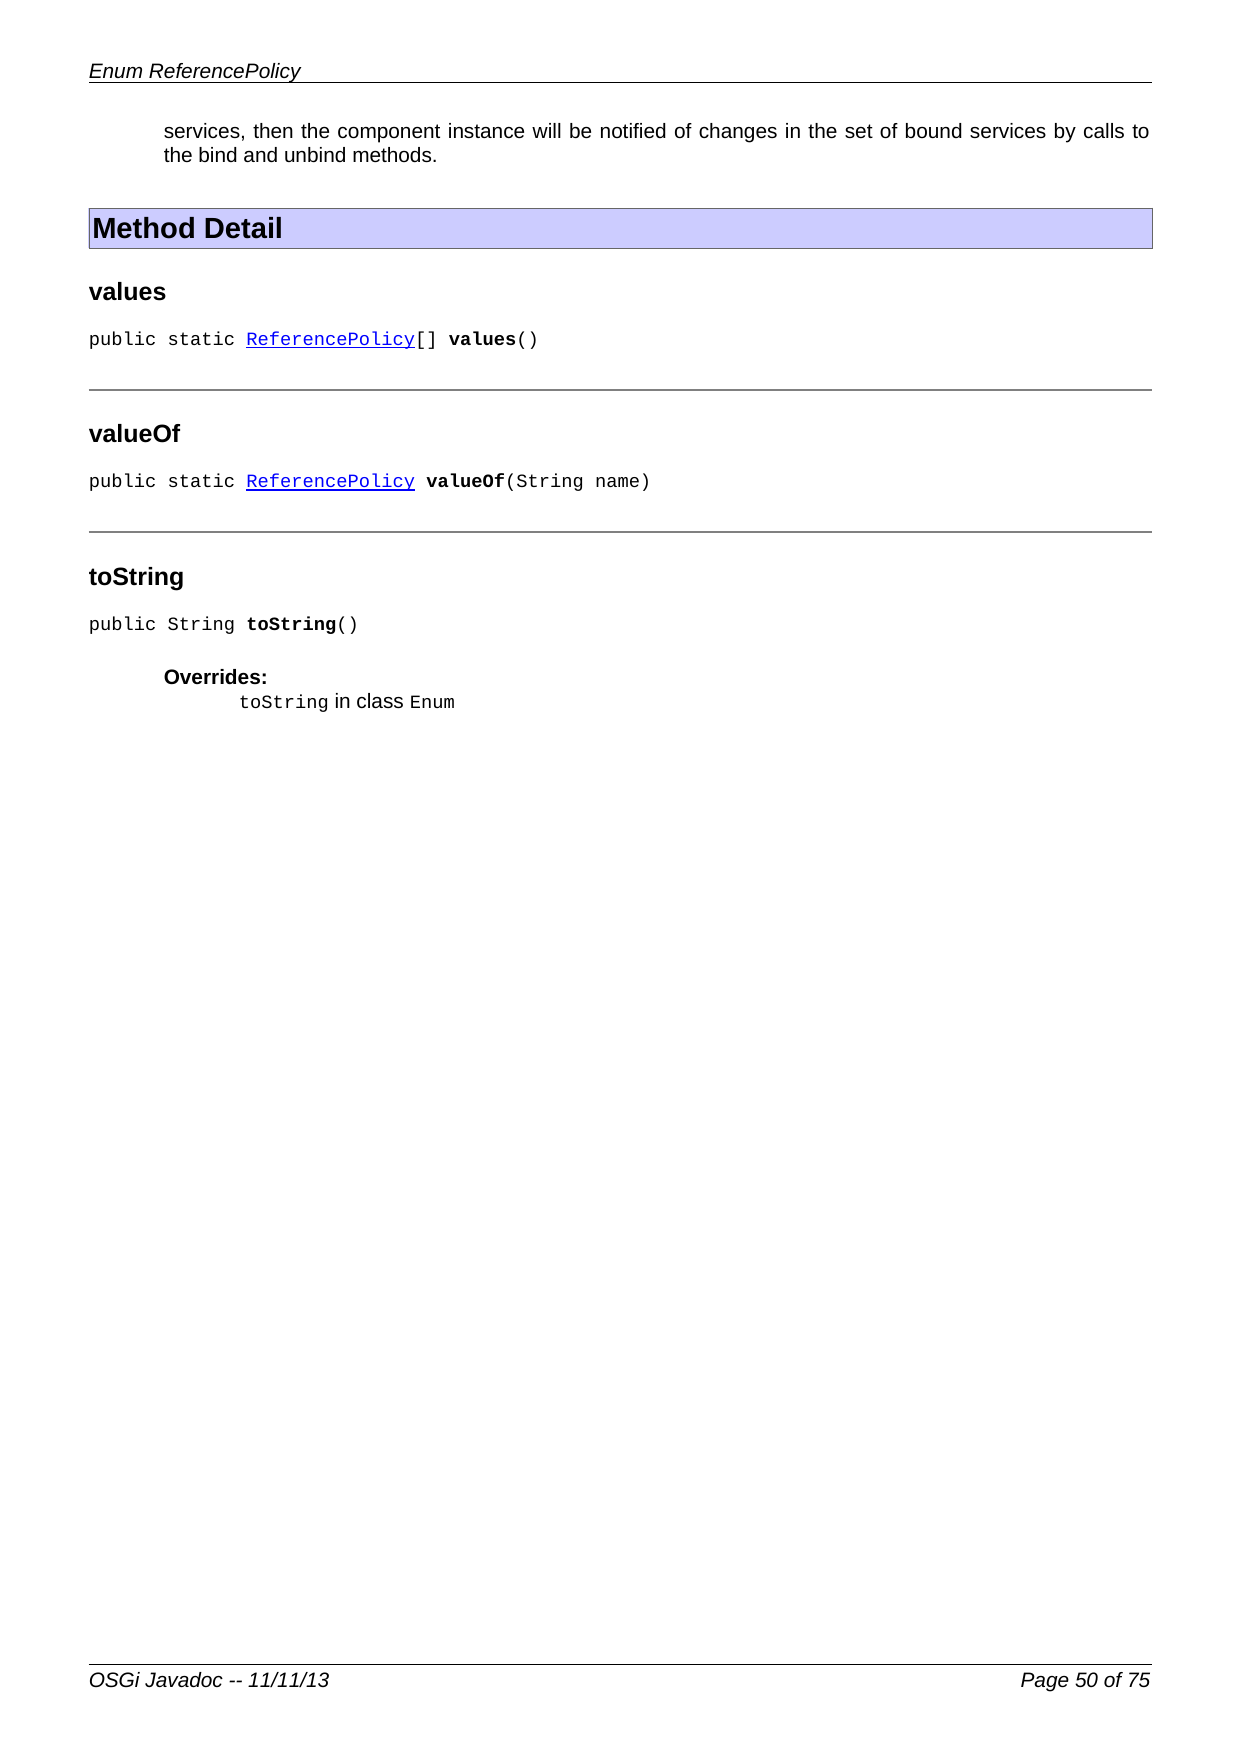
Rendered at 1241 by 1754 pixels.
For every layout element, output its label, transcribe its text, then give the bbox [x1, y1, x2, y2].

text public static ReferencePolicy valueOf(String name) [88, 472, 1152, 493]
text Overrides: [163, 665, 1152, 689]
subtitle valueOf [88, 419, 1152, 448]
subtitle Method Detail [90, 209, 1152, 248]
subtitle values [88, 277, 1152, 306]
text toString in class Enum [238, 689, 1152, 714]
text services, then the component instance will be notified of changes in the set of bound services by calls to the bind and unbind methods. [163, 118, 1152, 166]
subtitle toString [88, 562, 1152, 590]
text public String toString() [88, 614, 1152, 636]
text public static ReferencePolicy[] values() [88, 330, 1152, 351]
